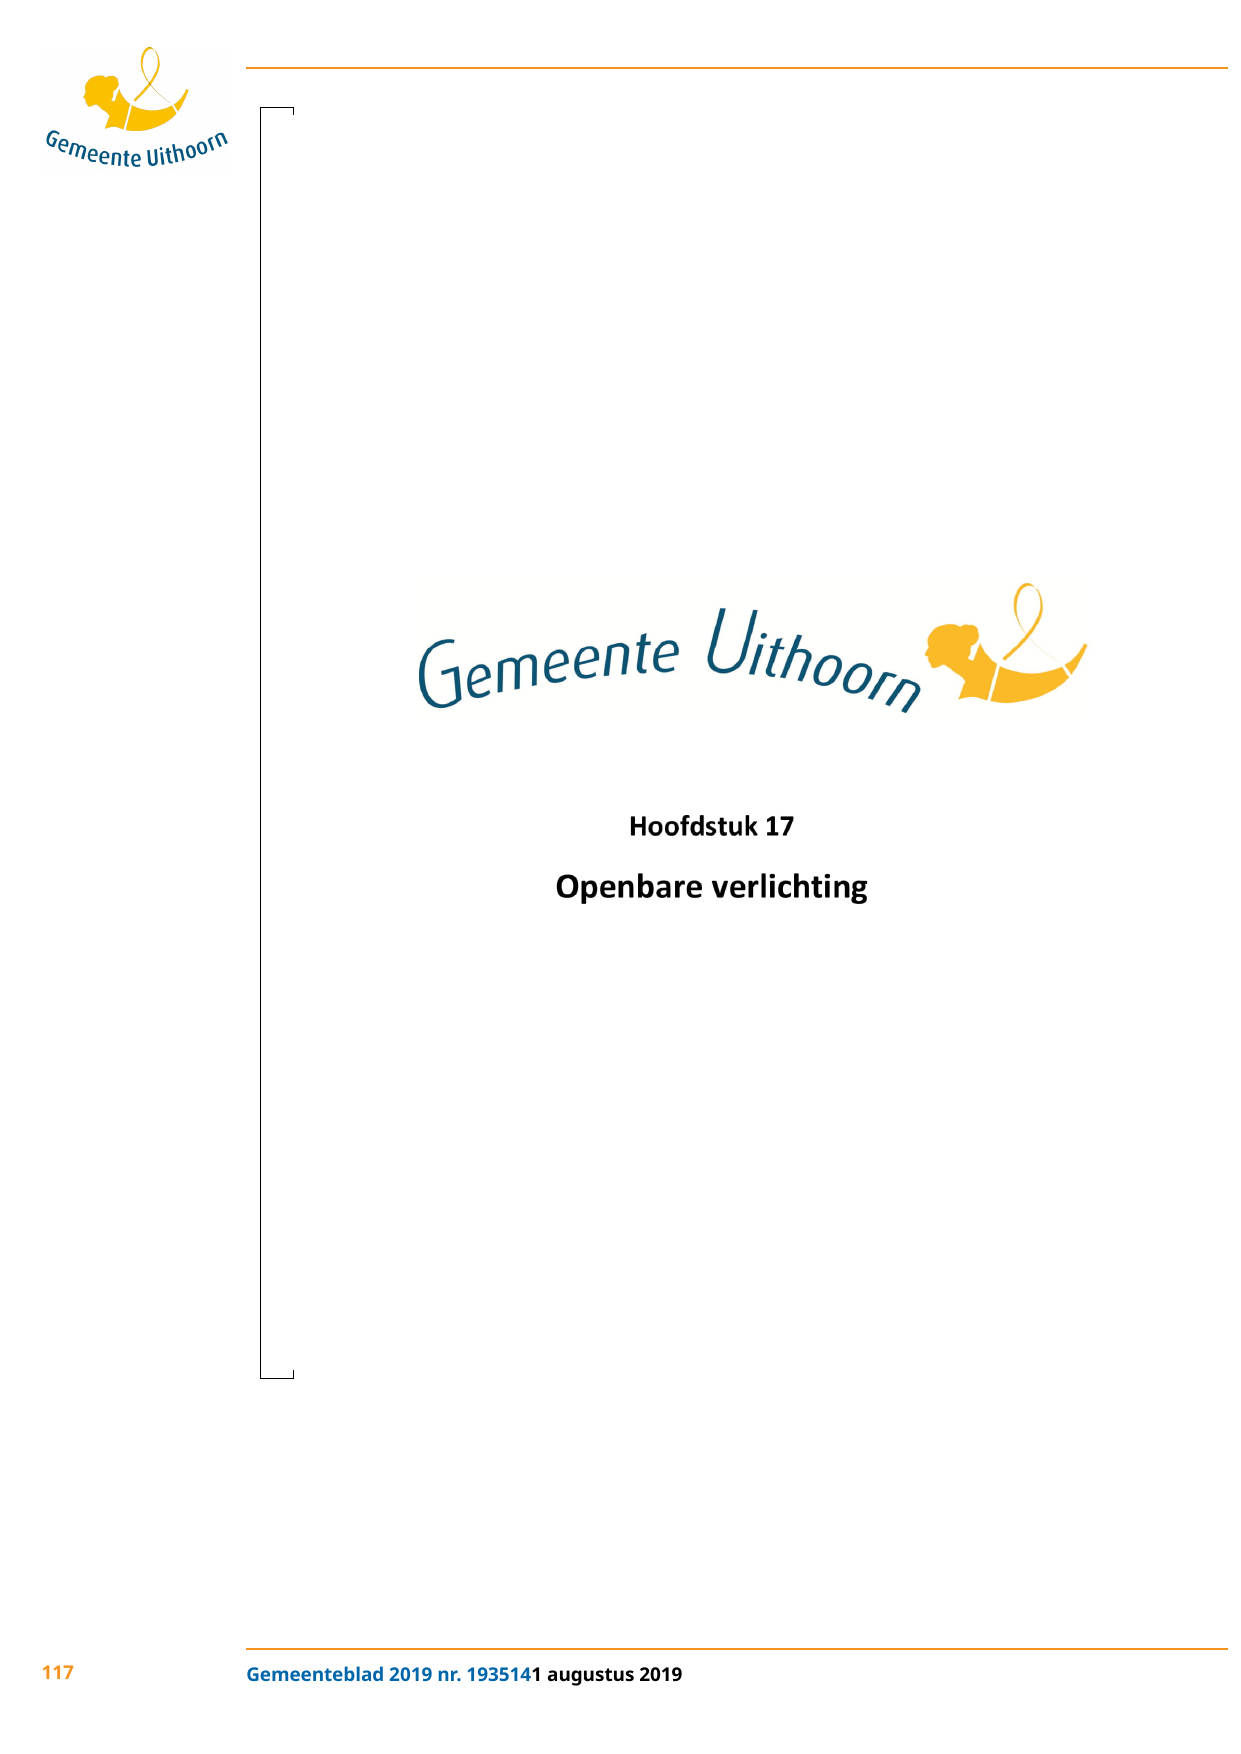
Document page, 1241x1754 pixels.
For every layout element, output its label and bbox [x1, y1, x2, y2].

picture [268, 115, 1155, 1370]
picture [41, 47, 231, 172]
